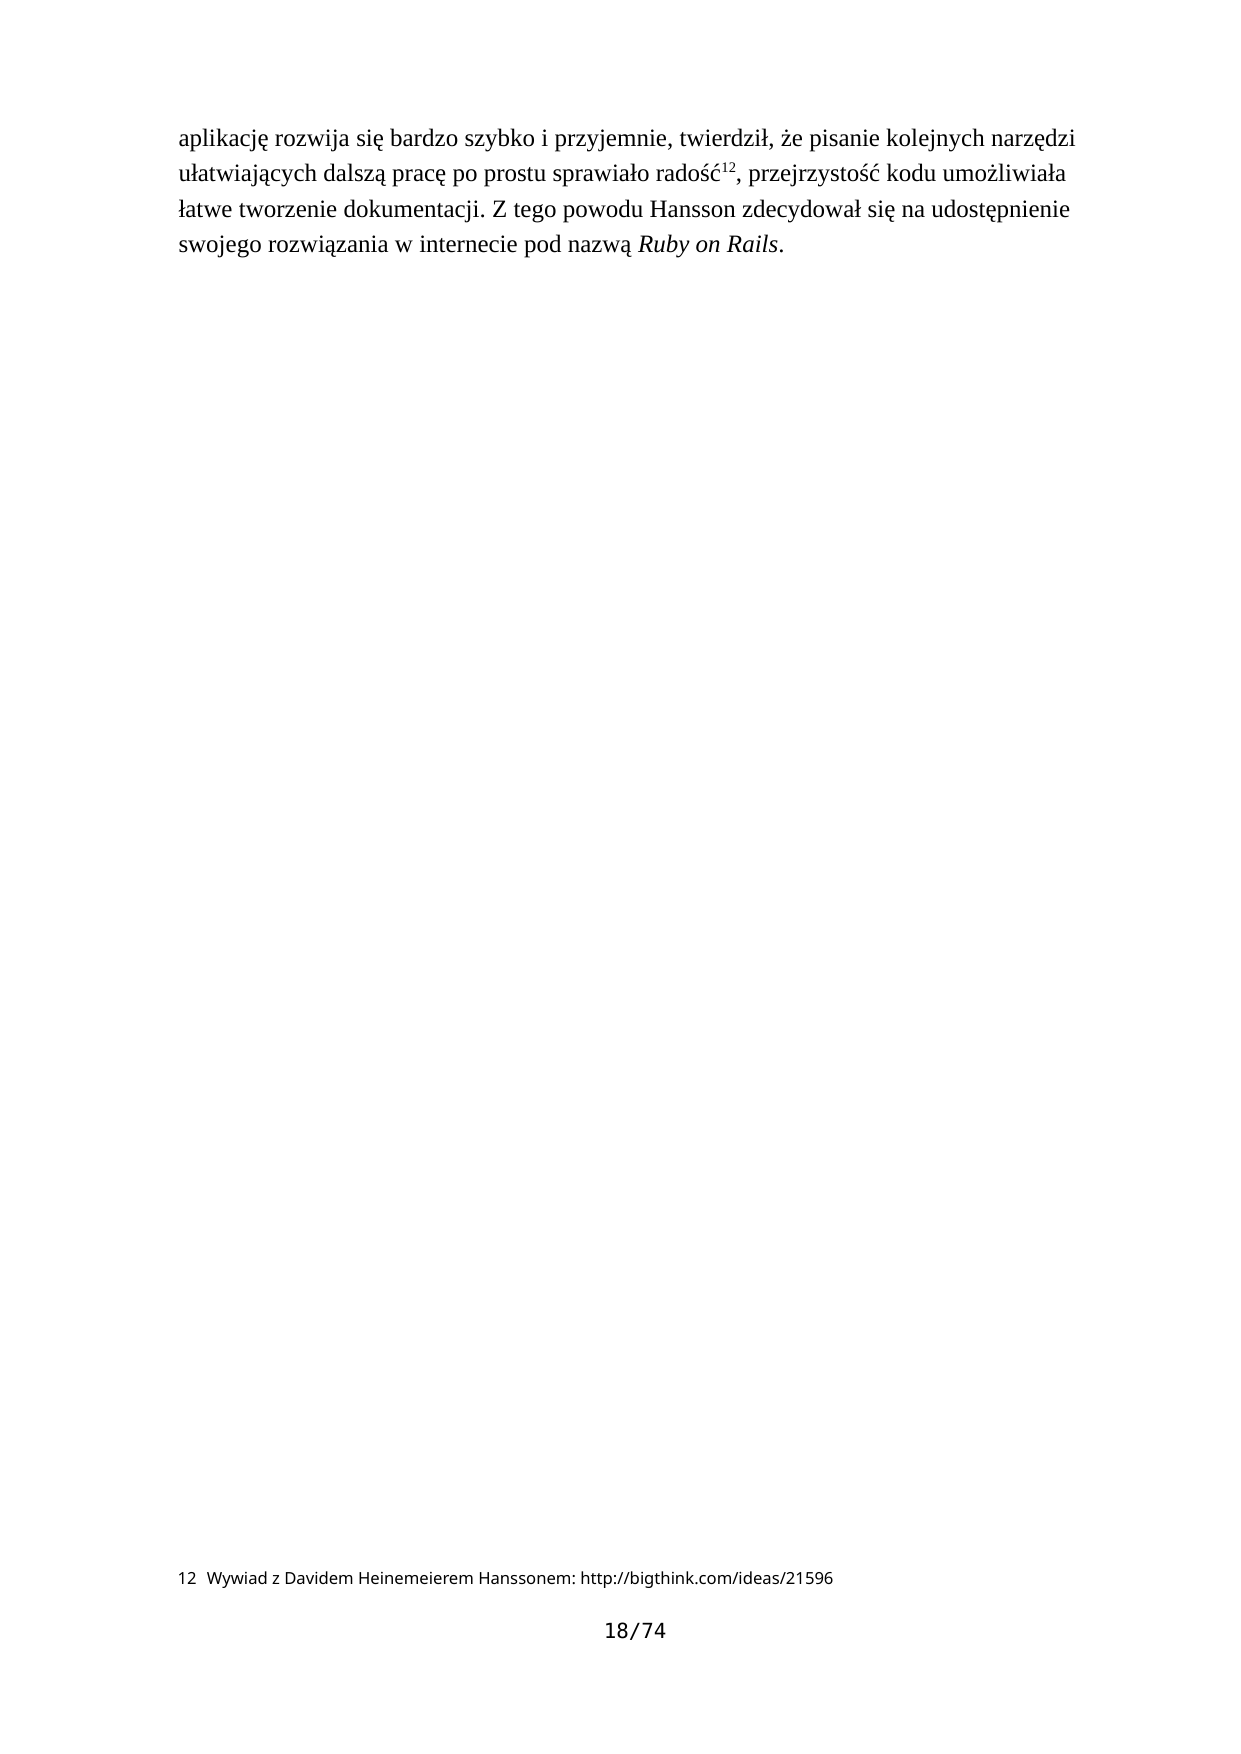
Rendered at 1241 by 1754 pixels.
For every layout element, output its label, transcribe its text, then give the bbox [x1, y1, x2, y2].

text Wywiad z Davidem Heinemeierem Hanssonem: http://bigthink.com/ideas/21596 [177, 1566, 1093, 1589]
text aplikację rozwija się bardzo szybko i przyjemnie, twierdził, że pisanie kolejnych narzędzi ułatwiających dalszą pracę po prostu sprawiało radość, przejrzystość kodu umożliwiała łatwe tworzenie dokumentacji. Z tego powodu Hansson zdecydował się na udostępnienie swojego rozwiązania w internecie pod nazwą Ruby on Rails. [178, 118, 1093, 260]
